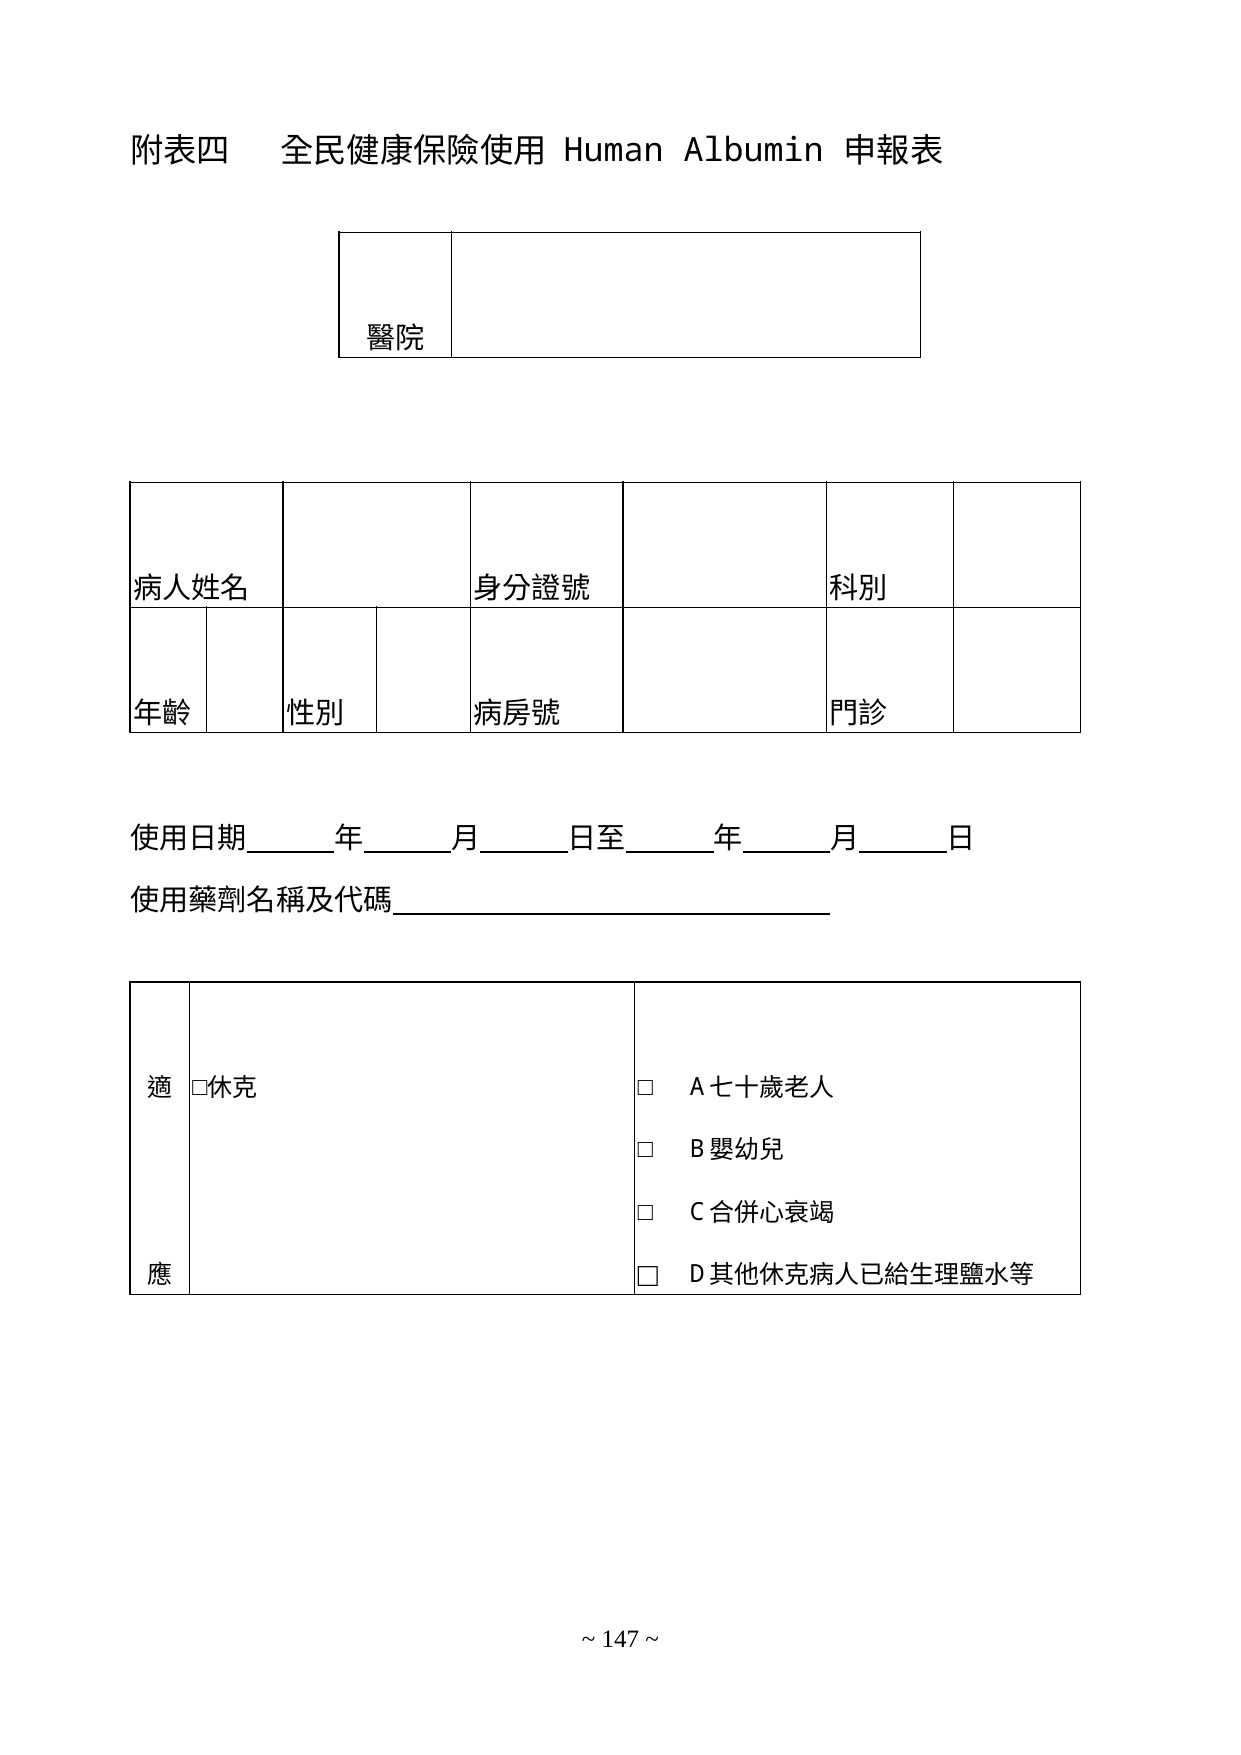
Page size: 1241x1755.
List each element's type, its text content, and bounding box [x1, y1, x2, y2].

table_cell 性別 [284, 608, 376, 731]
table_header [130, 231, 338, 356]
table_header □休克 [190, 983, 634, 1294]
table_header A七十歲老人 B嬰幼兒 C合併心衰竭 D其他休克病人已給生理鹽水等 [635, 983, 1080, 1294]
table_header [624, 483, 826, 606]
table_cell 病房號 [471, 608, 622, 731]
table_header 醫院 [340, 233, 451, 356]
table_cell 門診 [827, 608, 953, 731]
table_header [452, 233, 920, 356]
table_cell [377, 608, 470, 731]
table_header 病人姓名 [131, 483, 282, 606]
table_cell [954, 608, 1080, 731]
table_header 適 應 [131, 983, 189, 1294]
table_cell 年齡 [131, 608, 206, 731]
table_header 身分證號 [471, 483, 622, 606]
table_cell [624, 608, 826, 731]
table_header [284, 483, 470, 606]
table_header [954, 483, 1080, 606]
text 使用日期 年 月 日至 年 月 日 [130, 794, 1110, 856]
text 使用藥劑名稱及代碼 [130, 856, 1110, 919]
table_cell [207, 608, 282, 731]
text 附表四 全民健康保險使用 Human Albumin 申報表 [130, 106, 1110, 169]
table_header 科別 [827, 483, 953, 606]
